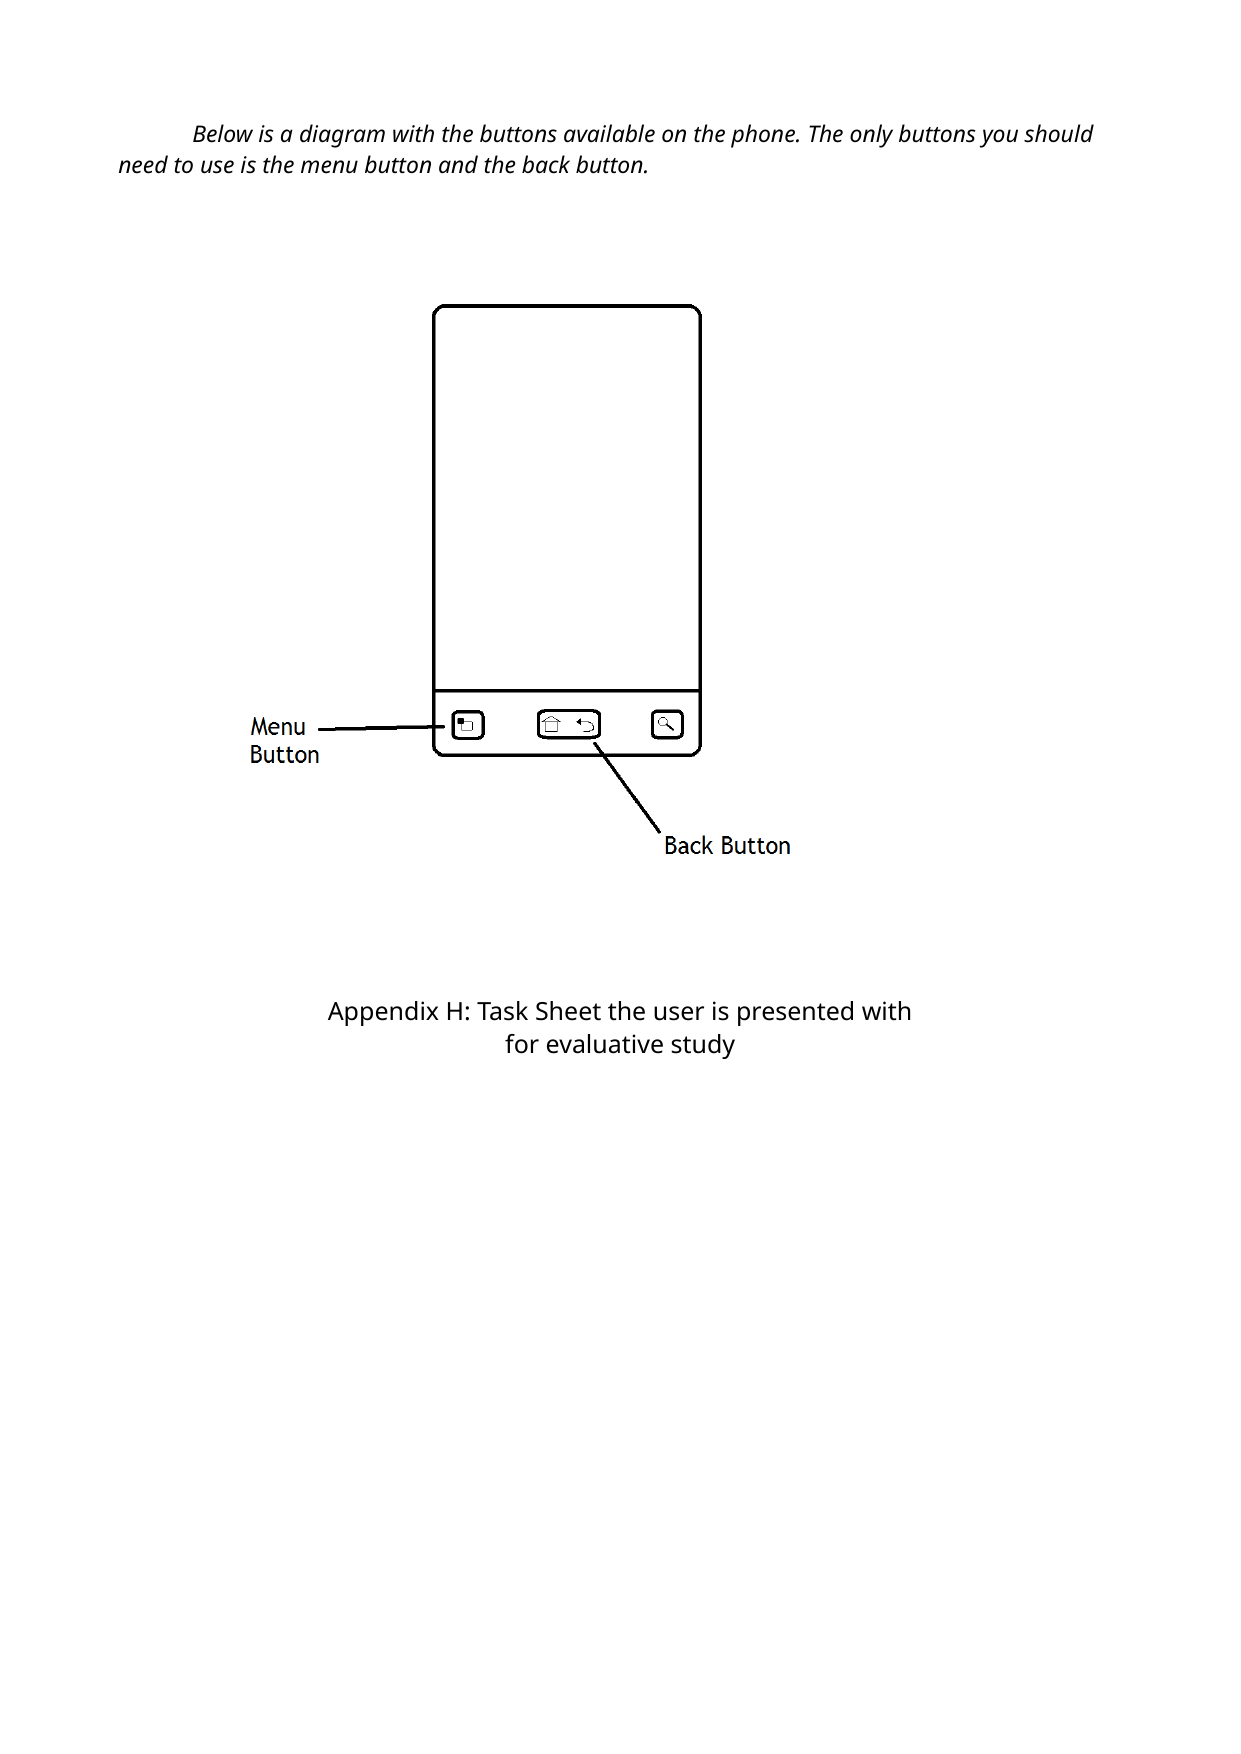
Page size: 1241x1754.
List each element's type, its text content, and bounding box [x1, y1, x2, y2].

picture [231, 230, 992, 878]
text Appendix H: Task Sheet the user is presented with [118, 993, 1122, 1027]
text Below is a diagram with the buttons available on the phone. The only buttons you should need to use is the menu button and the back button. [118, 118, 1122, 181]
text for evaluative study [118, 1027, 1122, 1061]
